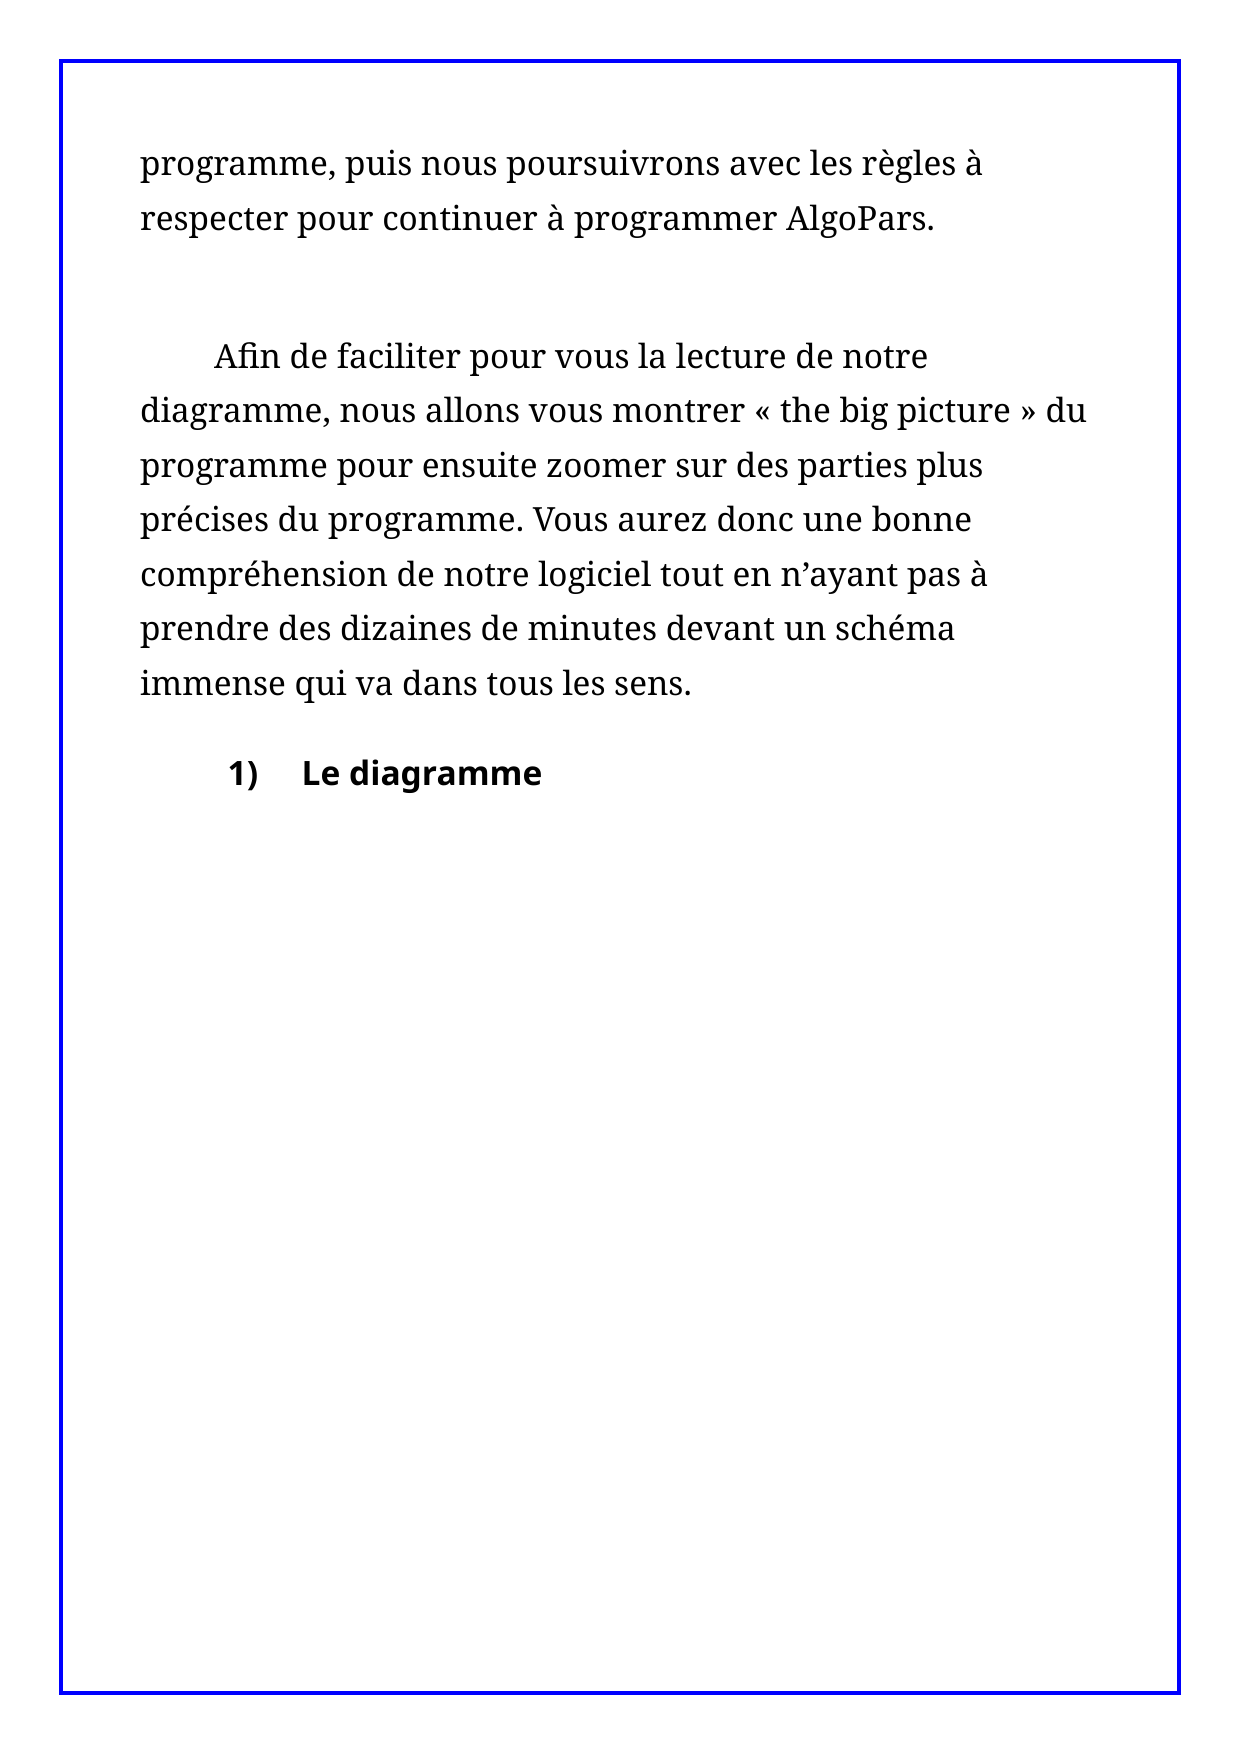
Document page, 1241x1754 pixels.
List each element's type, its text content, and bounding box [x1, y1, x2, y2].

text programme, puis nous poursuivrons avec les règles à respecter pour continuer à programmer AlgoPars. [140, 140, 1100, 240]
subtitle Le diagramme [227, 749, 1100, 795]
text Afin de faciliter pour vous la lecture de notre diagramme, nous allons vous montrer « the big picture » du programme pour ensuite zoomer sur des parties plus précises du programme. Vous aurez donc une bonne compréhension de notre logiciel tout en n’ayant pas à prendre des dizaines de minutes devant un schéma immense qui va dans tous les sens. [140, 333, 1100, 705]
